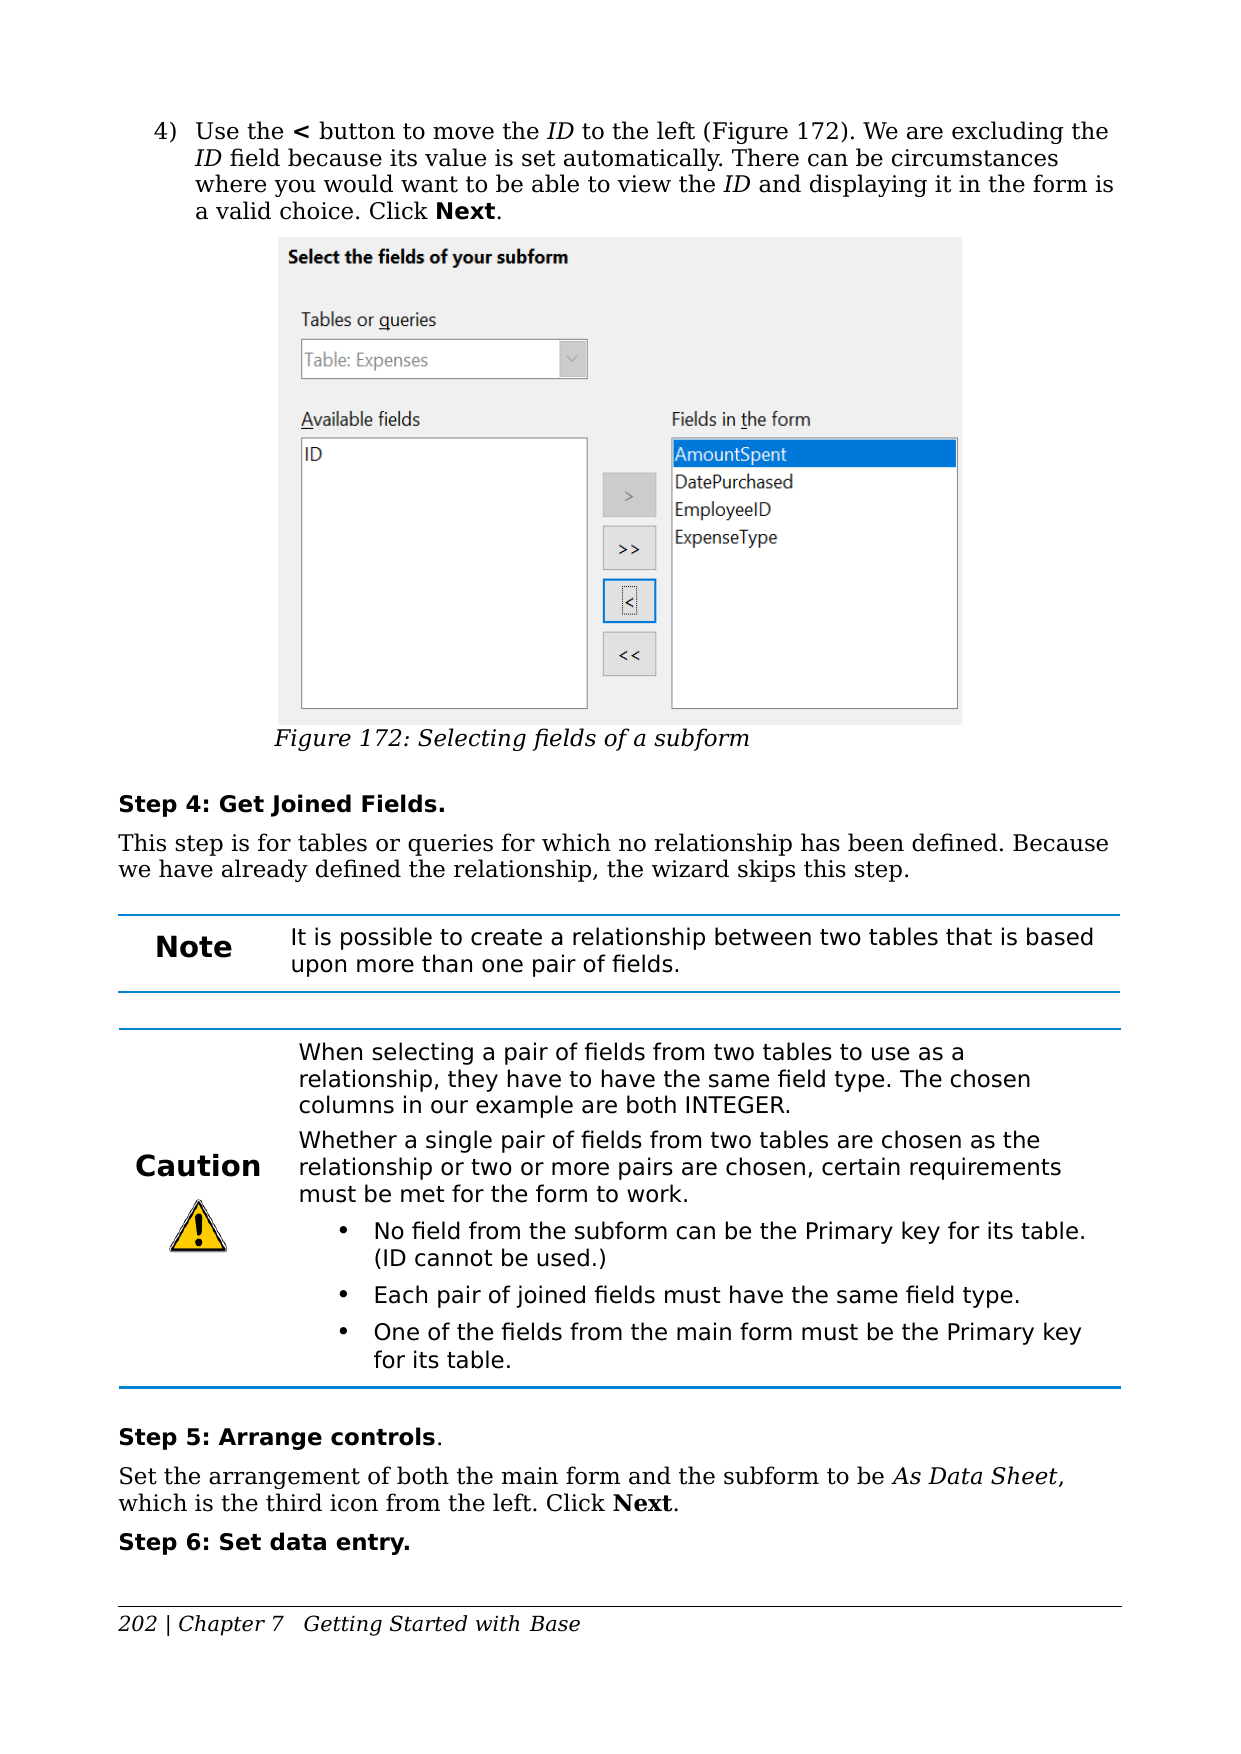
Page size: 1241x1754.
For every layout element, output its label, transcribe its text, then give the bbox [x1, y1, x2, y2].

text This step is for tables or queries for which no relationship has been defined. Because we have already defined the relationship, the wizard skips this step. [118, 830, 1122, 883]
table_header Note [118, 916, 269, 991]
text Step 4: Get Joined Fields. [118, 791, 1122, 817]
picture [165, 1195, 231, 1256]
text Figure 13: Selecting fields of a subform [274, 722, 966, 752]
table_header When selecting a pair of fields from two tables to use as a relationship, they have to have the same field type. The chosen columns in our example are both INTEGER. Whether a single pair of fields from two tables are chosen as the relationship or two or more pairs are chosen, certain requirements must be met for the form to work. No field from the subform can be the Primary key for its table. (ID cannot be used.) Each pair of joined fields must have the same field type. One of the fields from the main form must be the Primary key for its table. [277, 1030, 1121, 1386]
text Set the arrangement of both the main form and the subform to be As Data Sheet, which is the third icon from the left. Click Next. [118, 1463, 1122, 1517]
text Step 5: Arrange controls. [118, 1424, 1122, 1451]
list Use the < button to move the ID to the left (Figure 13). We are excluding the ID field because its value is set automatically. There can be circumstances where you would want to be able to view the ID and displaying it in the form is a valid choice. Click Next. [177, 118, 1122, 225]
text Step 6: Set data entry. [118, 1529, 1122, 1556]
picture [278, 237, 963, 725]
table_header Caution [119, 1030, 277, 1386]
table_header It is possible to create a relationship between two tables that is based upon more than one pair of fields. [269, 916, 1119, 991]
